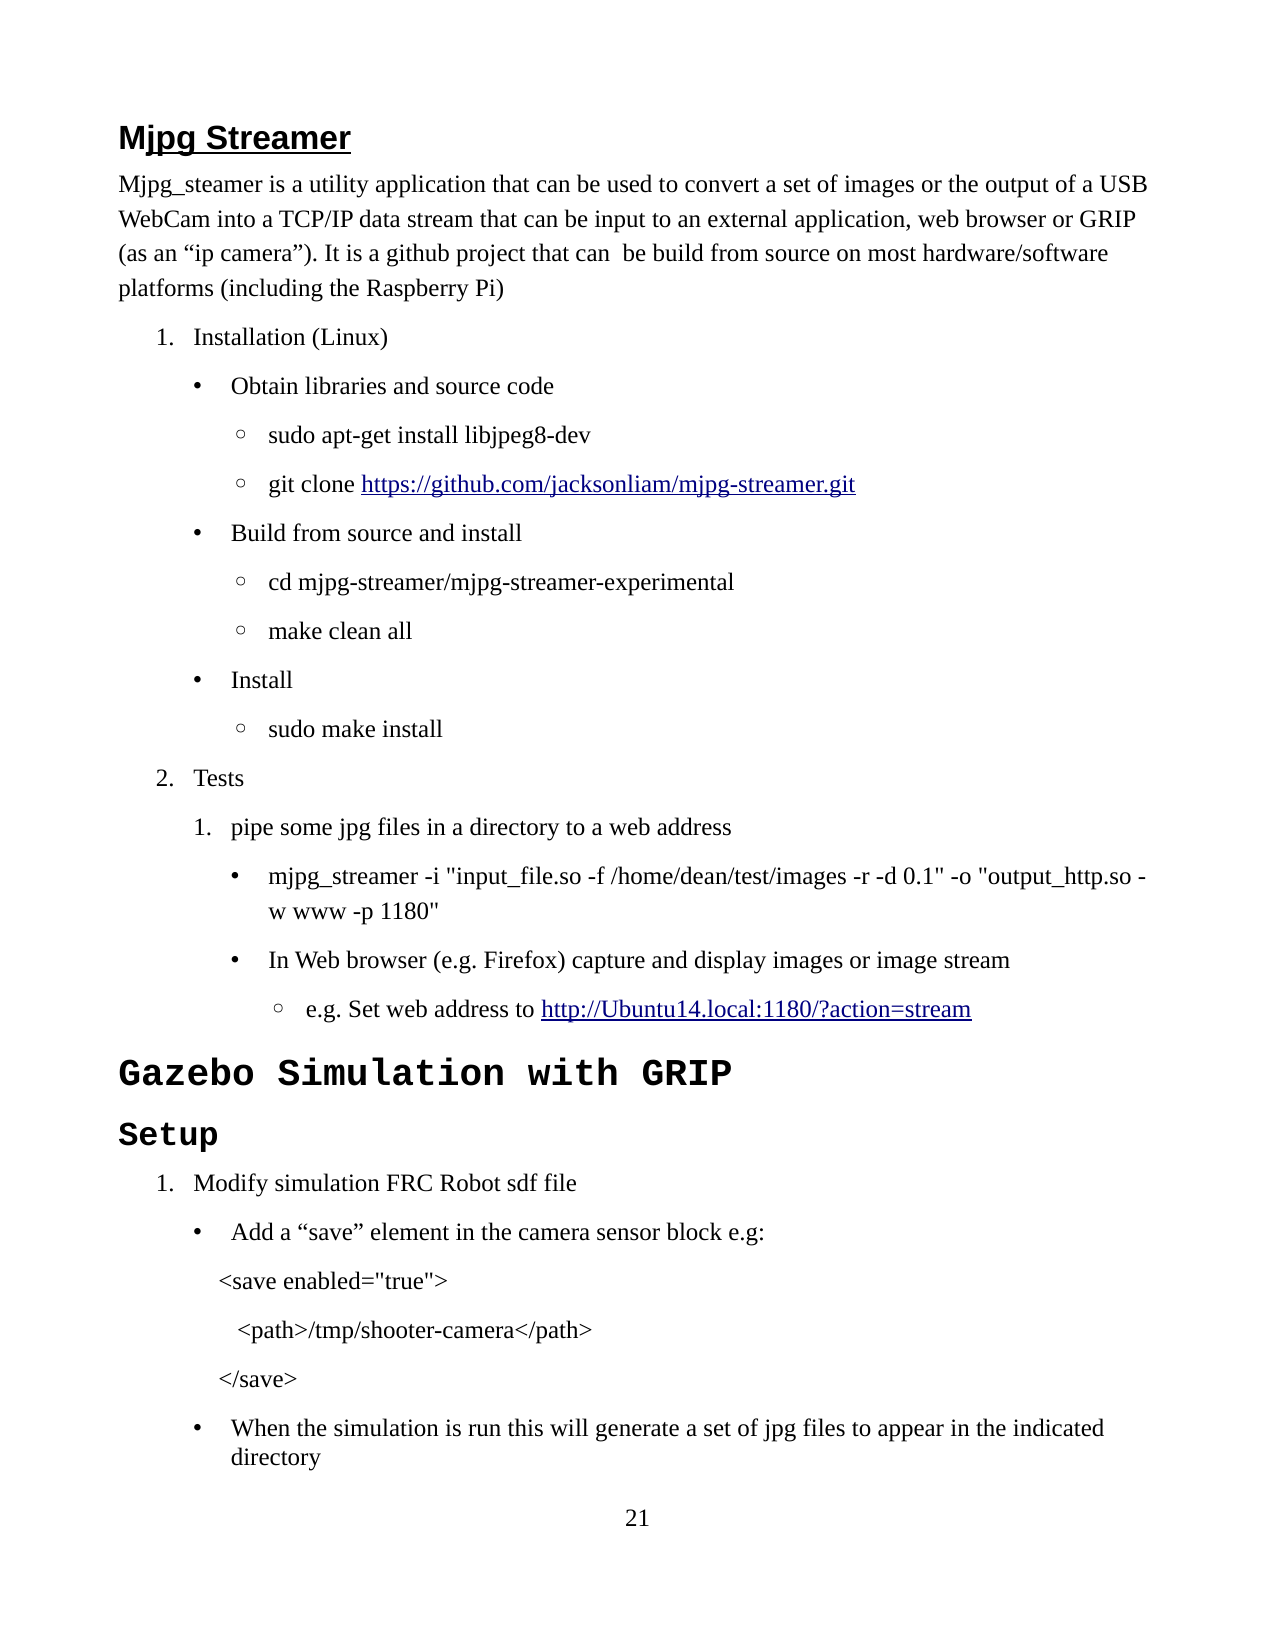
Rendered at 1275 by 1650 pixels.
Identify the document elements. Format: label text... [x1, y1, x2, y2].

list git clone https://github.com/jacksonliam/mjpg-streamer.git [231, 469, 1157, 498]
list Install [193, 665, 1157, 694]
list Obtain libraries and source code [193, 371, 1157, 399]
list sudo make install [231, 714, 1157, 743]
list Add a “save” element in the camera sensor block e.g: [193, 1217, 1157, 1246]
list When the simulation is run this will generate a set of jpg files to appear in the indicated directory [193, 1413, 1157, 1471]
list In Web browser (e.g. Firefox) capture and display images or image stream [231, 945, 1157, 974]
list sudo apt-get install libjpeg8-dev [231, 420, 1157, 449]
list </save> [156, 1364, 1157, 1393]
list pipe some jpg files in a directory to a web address [193, 812, 1157, 841]
subtitle Mjpg Streamer [118, 118, 1157, 157]
subtitle Setup [118, 1117, 1157, 1155]
subtitle Gazebo Simulation with GRIP [118, 1053, 1157, 1096]
list cd mjpg-streamer/mjpg-streamer-experimental [231, 567, 1157, 596]
list Build from source and install [193, 518, 1157, 547]
list Tests [156, 763, 1157, 792]
list make clean all [231, 616, 1157, 645]
list <path>/tmp/shooter-camera</path> [156, 1315, 1157, 1344]
list e.g. Set web address to http://Ubuntu14.local:1180/?action=stream [268, 994, 1157, 1023]
list Installation (Linux) [156, 322, 1157, 351]
text Mjpg_steamer is a utility application that can be used to convert a set of images or the output of a USB WebCam into a TCP/IP data stream that can be input to an external application, web browser or GRIP (as an “ip camera”). It is a github project that can be build from source on most hardware/software platforms (including the Raspberry Pi) [118, 169, 1157, 301]
list <save enabled="true"> [156, 1266, 1157, 1295]
list Modify simulation FRC Robot sdf file [156, 1168, 1157, 1197]
list mjpg_streamer -i "input_file.so -f /home/dean/test/images -r -d 0.1" -o "output_http.so -w www -p 1180" [231, 861, 1157, 925]
